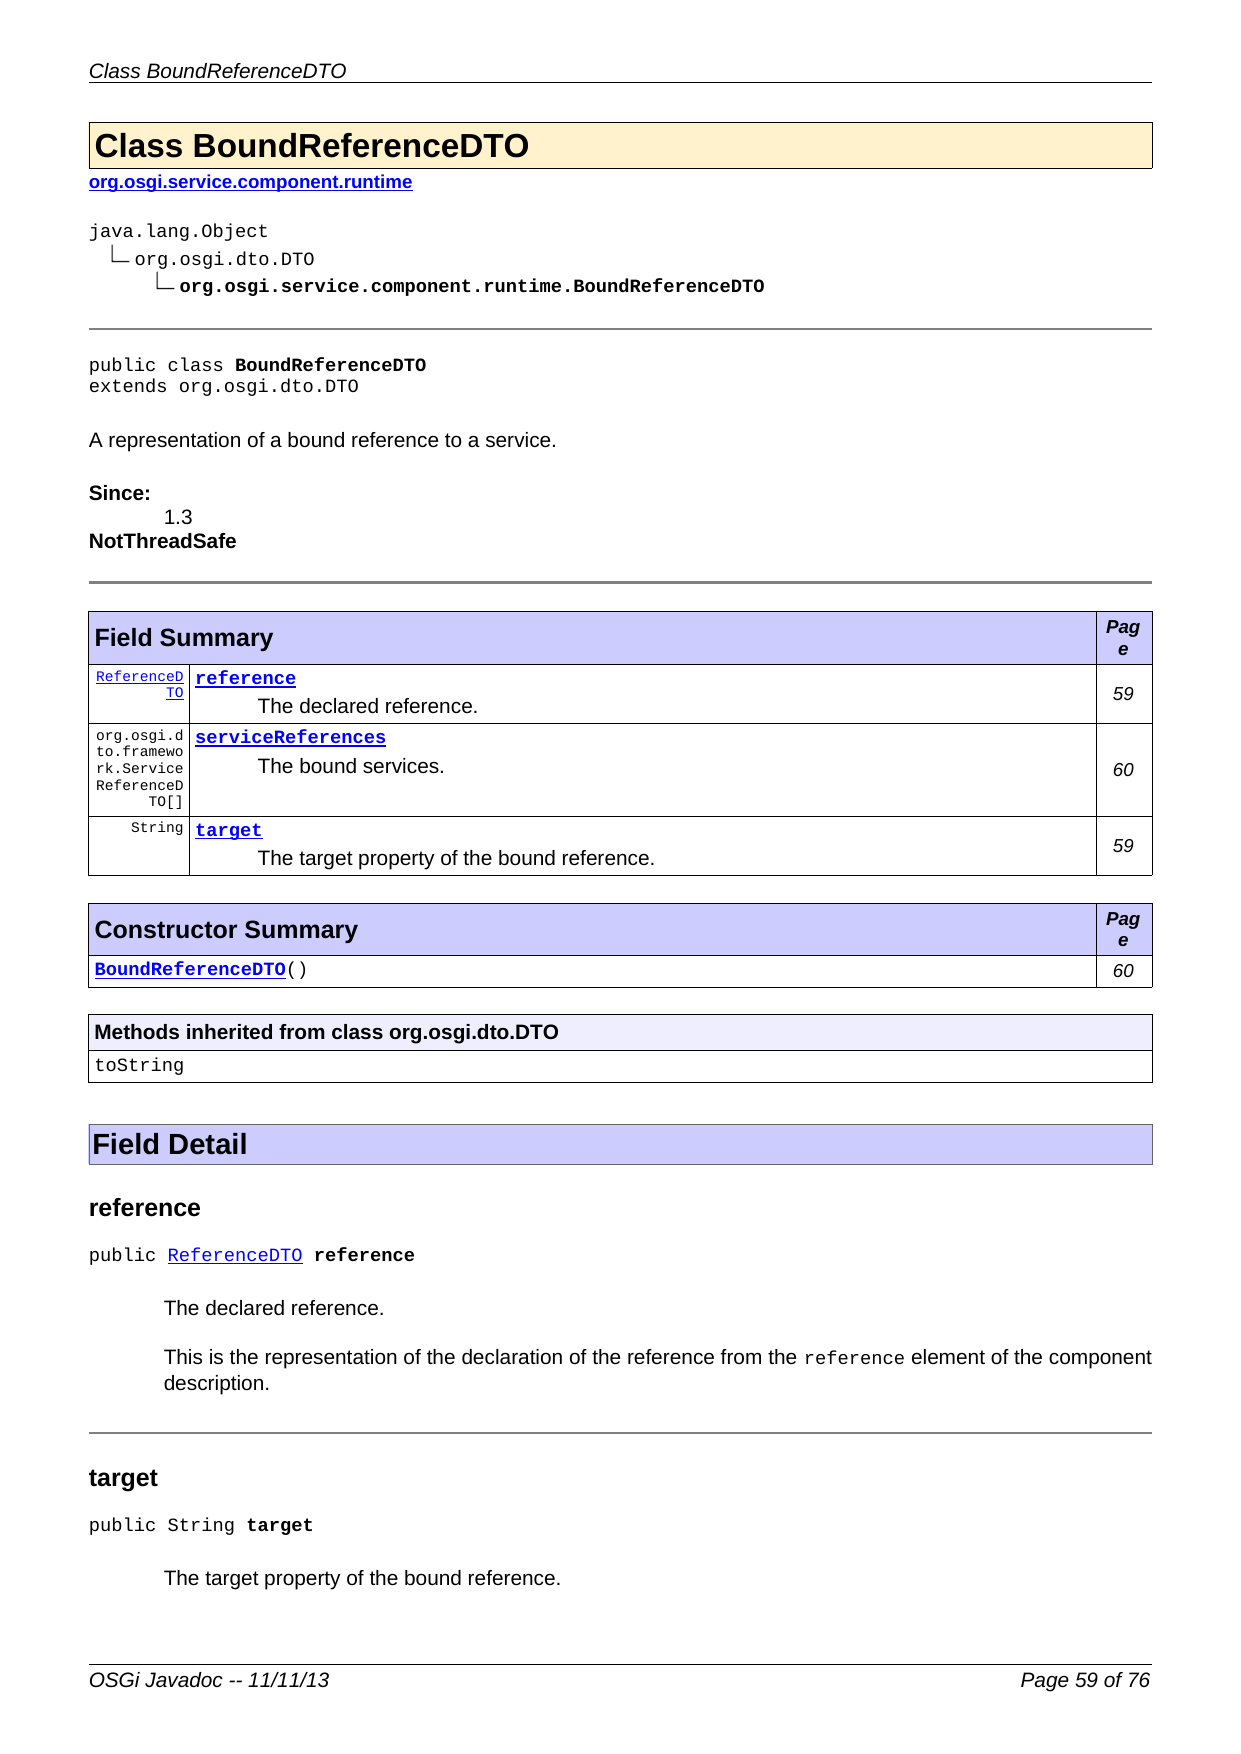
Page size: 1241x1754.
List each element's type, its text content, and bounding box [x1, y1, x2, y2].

table_cell target The target property of the bound reference. [190, 817, 1096, 875]
table_header Constructor Summary [89, 904, 1096, 955]
subtitle reference [88, 1193, 1152, 1222]
table_cell [1097, 665, 1152, 723]
table_cell BoundReferenceDTO() [89, 956, 1096, 987]
table_header Methods inherited from class org.osgi.dto.DTO [89, 1015, 1152, 1050]
picture [156, 270, 180, 293]
text Since: [88, 481, 1152, 504]
subtitle target [88, 1462, 1152, 1491]
subtitle Class BoundReferenceDTO [90, 123, 1152, 168]
text A representation of a bound reference to a service. [88, 427, 1152, 451]
table_cell [1097, 817, 1152, 875]
text java.lang.Object [88, 222, 1152, 243]
text The declared reference. [163, 1296, 1152, 1320]
text org.osgi.service.component.runtime.BoundReferenceDTO [88, 271, 1152, 298]
text This is the representation of the declaration of the reference from the reference element of the component description. [163, 1345, 1152, 1394]
text NotThreadSafe [88, 528, 1152, 552]
text org.osgi.service.component.runtime [88, 171, 1152, 193]
table_cell reference The declared reference. [190, 665, 1096, 723]
text public String target [88, 1515, 1152, 1537]
table_cell [1097, 724, 1152, 816]
table_header Page [1097, 612, 1152, 664]
table_cell ReferenceDTO [89, 665, 189, 723]
text public ReferenceDTO reference [88, 1246, 1152, 1267]
table_cell org.osgi.dto.framework.ServiceReferenceDTO[] [89, 724, 189, 816]
table_header Page [1097, 904, 1152, 955]
text public class BoundReferenceDTO [88, 356, 1152, 377]
subtitle Field Detail [90, 1125, 1152, 1164]
text 1.3 [163, 504, 1152, 528]
picture [111, 243, 135, 266]
table_cell serviceReferences The bound services. [190, 724, 1096, 816]
table_cell toString [89, 1051, 1152, 1082]
table_cell String [89, 817, 189, 875]
text The target property of the bound reference. [163, 1566, 1152, 1590]
text org.osgi.dto.DTO [88, 243, 1152, 271]
table_header Field Summary [89, 612, 1096, 664]
table_cell [1097, 956, 1152, 987]
text extends org.osgi.dto.DTO [88, 377, 1152, 398]
